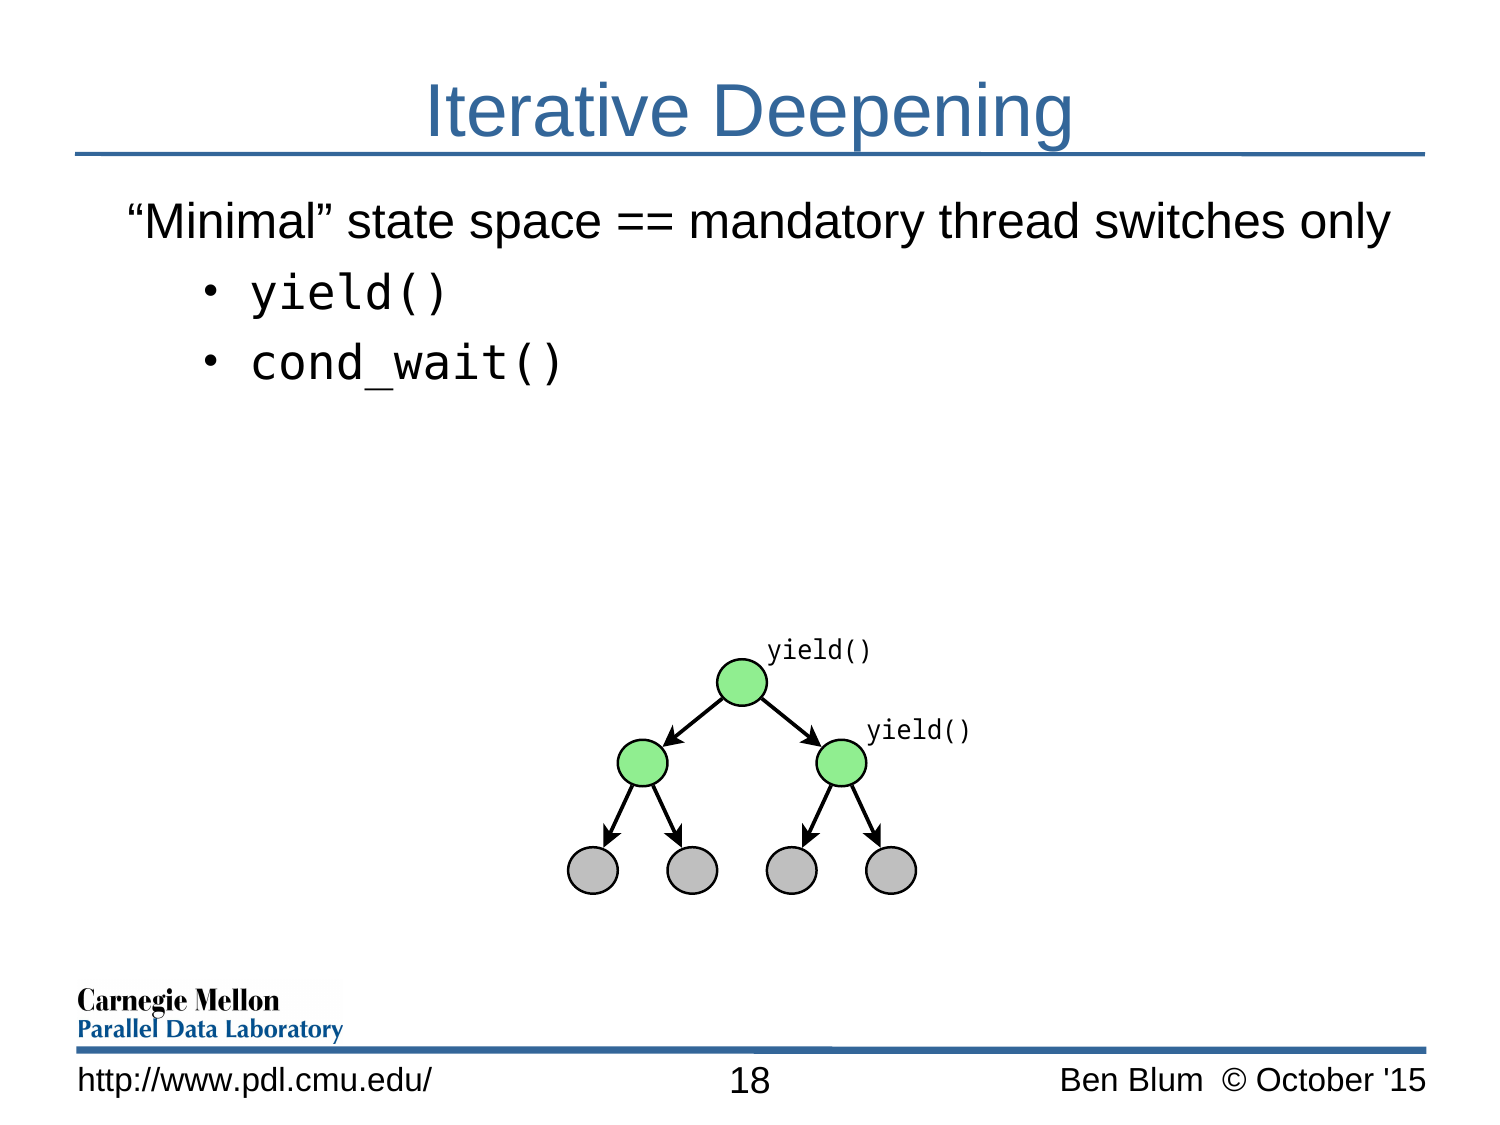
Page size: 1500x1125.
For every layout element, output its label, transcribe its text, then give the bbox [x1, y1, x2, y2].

list “Minimal” state space == mandatory thread switches only yield() cond_wait() [112, 181, 1426, 938]
picture [562, 633, 976, 896]
picture [77, 979, 343, 1044]
title Iterative Deepening [112, 49, 1388, 163]
